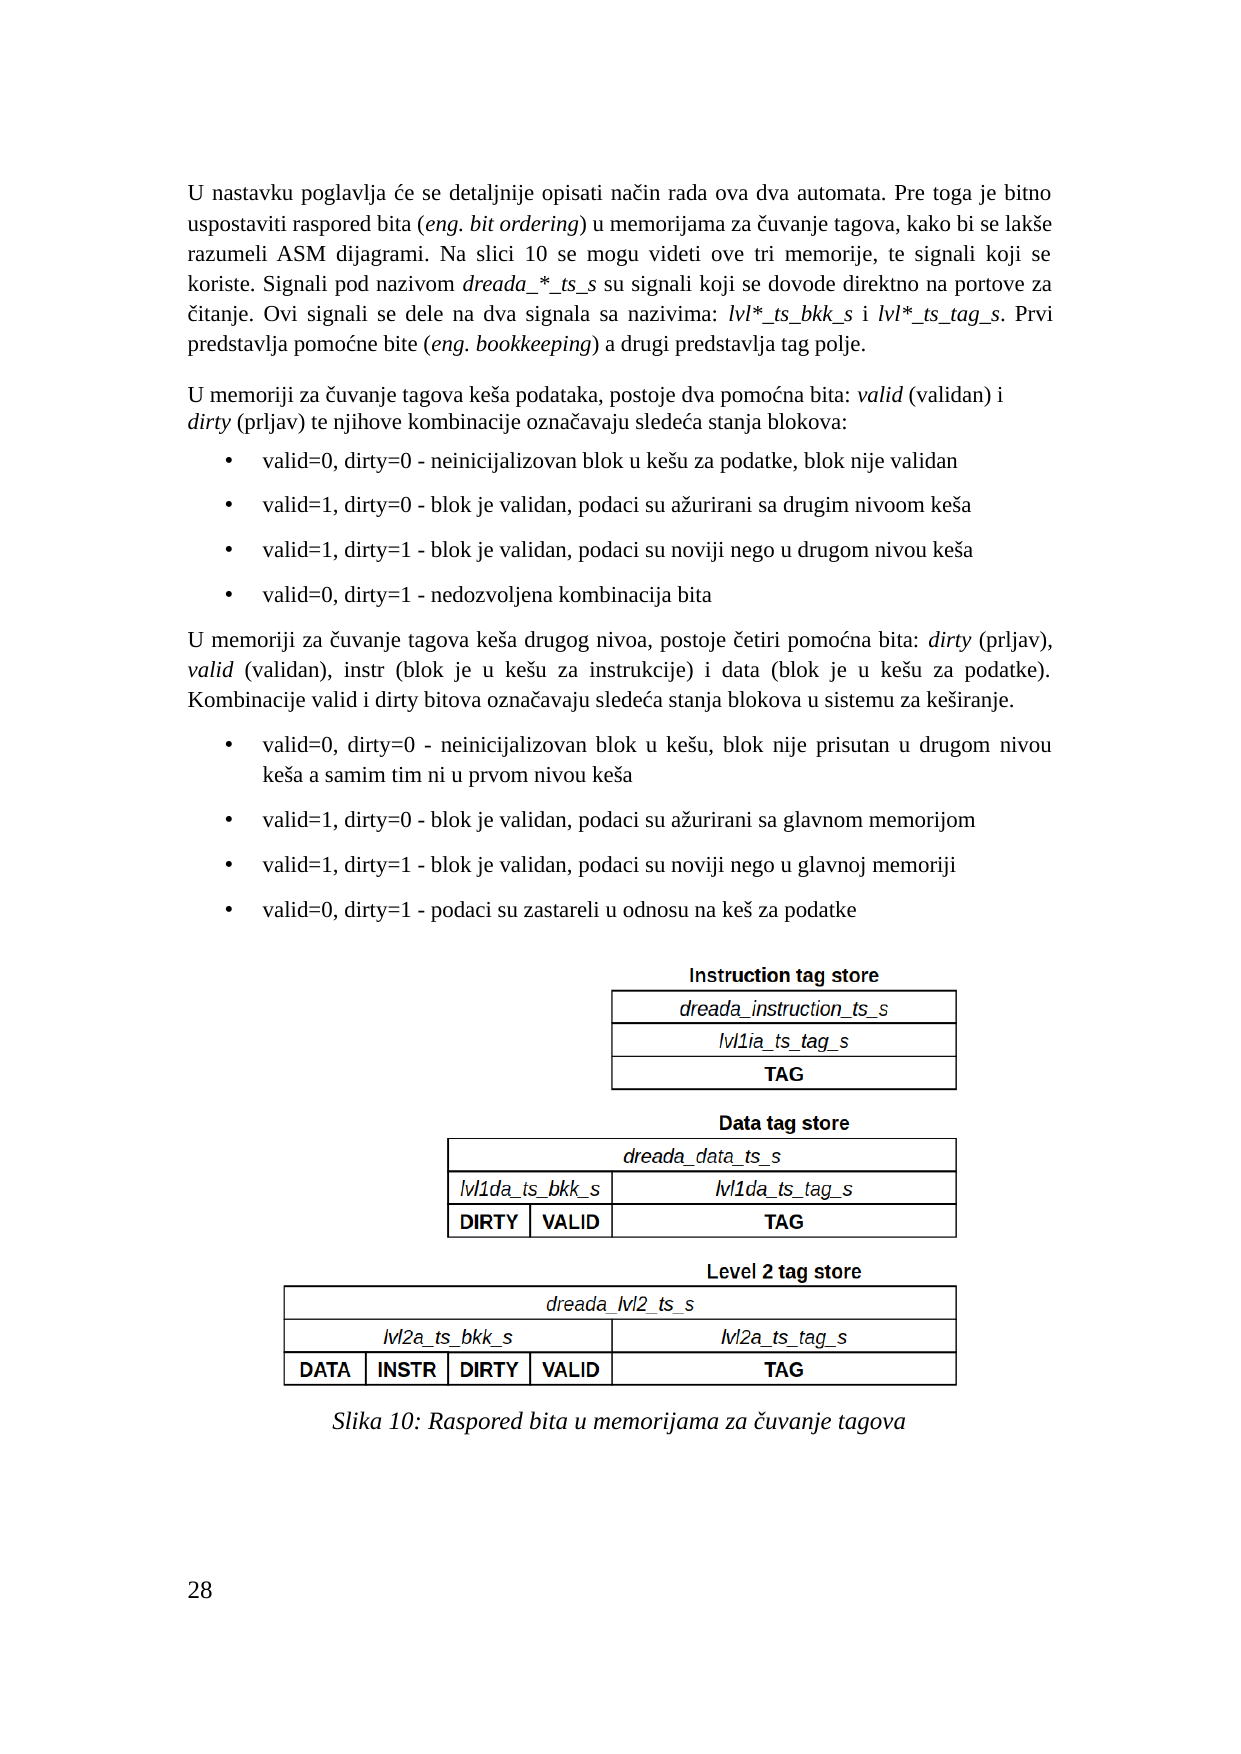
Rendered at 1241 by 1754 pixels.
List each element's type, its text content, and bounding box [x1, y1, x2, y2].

text Slika 10: Raspored bita u memorijama za čuvanje tagova [244, 1401, 996, 1435]
picture [244, 953, 996, 1401]
list valid=0, dirty=0 - neinicijalizovan blok u kešu za podatke, blok nije validan [225, 447, 1053, 473]
text U memoriji za čuvanje tagova keša drugog nivoa, postoje četiri pomoćna bita: dirty (prljav), valid (validan), instr (blok je u kešu za instrukcije) i data (blok je u kešu za podatke). Kombinacije valid i dirty bitova označavaju sledeća stanja blokova u sistemu za keširanje. [187, 626, 1053, 713]
list valid=1, dirty=0 - blok je validan, podaci su ažurirani sa glavnom memorijom [225, 806, 1053, 832]
list valid=1, dirty=1 - blok je validan, podaci su noviji nego u glavnoj memoriji [225, 851, 1053, 877]
list valid=0, dirty=1 - nedozvoljena kombinacija bita [225, 581, 1053, 607]
text U nastavku poglavlja će se detaljnije opisati način rada ova dva automata. Pre toga je bitno uspostaviti raspored bita (eng. bit ordering) u memorijama za čuvanje tagova, kako bi se lakše razumeli ASM dijagrami. Na slici 10 se mogu videti ove tri memorije, te signali koji se koriste. Signali pod nazivom dreada_*_ts_s su signali koji se dovode direktno na portove za čitanje. Ovi signali se dele na dva signala sa nazivima: lvl*_ts_bkk_s i lvl*_ts_tag_s. Prvi predstavlja pomoćne bite (eng. bookkeeping) a drugi predstavlja tag polje. [187, 179, 1053, 357]
list valid=0, dirty=0 - neinicijalizovan blok u kešu, blok nije prisutan u drugom nivou keša a samim tim ni u prvom nivou keša [225, 731, 1053, 788]
subtitle U memoriji za čuvanje tagova keša podataka, postoje dva pomoćna bita: valid (validan) i dirty (prljav) te njihove kombinacije označavaju sledeća stanja blokova: [187, 382, 1053, 434]
list valid=1, dirty=0 - blok je validan, podaci su ažurirani sa drugim nivoom keša [225, 492, 1053, 518]
list valid=1, dirty=1 - blok je validan, podaci su noviji nego u drugom nivou keša [225, 536, 1053, 563]
list valid=0, dirty=1 - podaci su zastareli u odnosu na keš za podatke [225, 896, 1053, 922]
